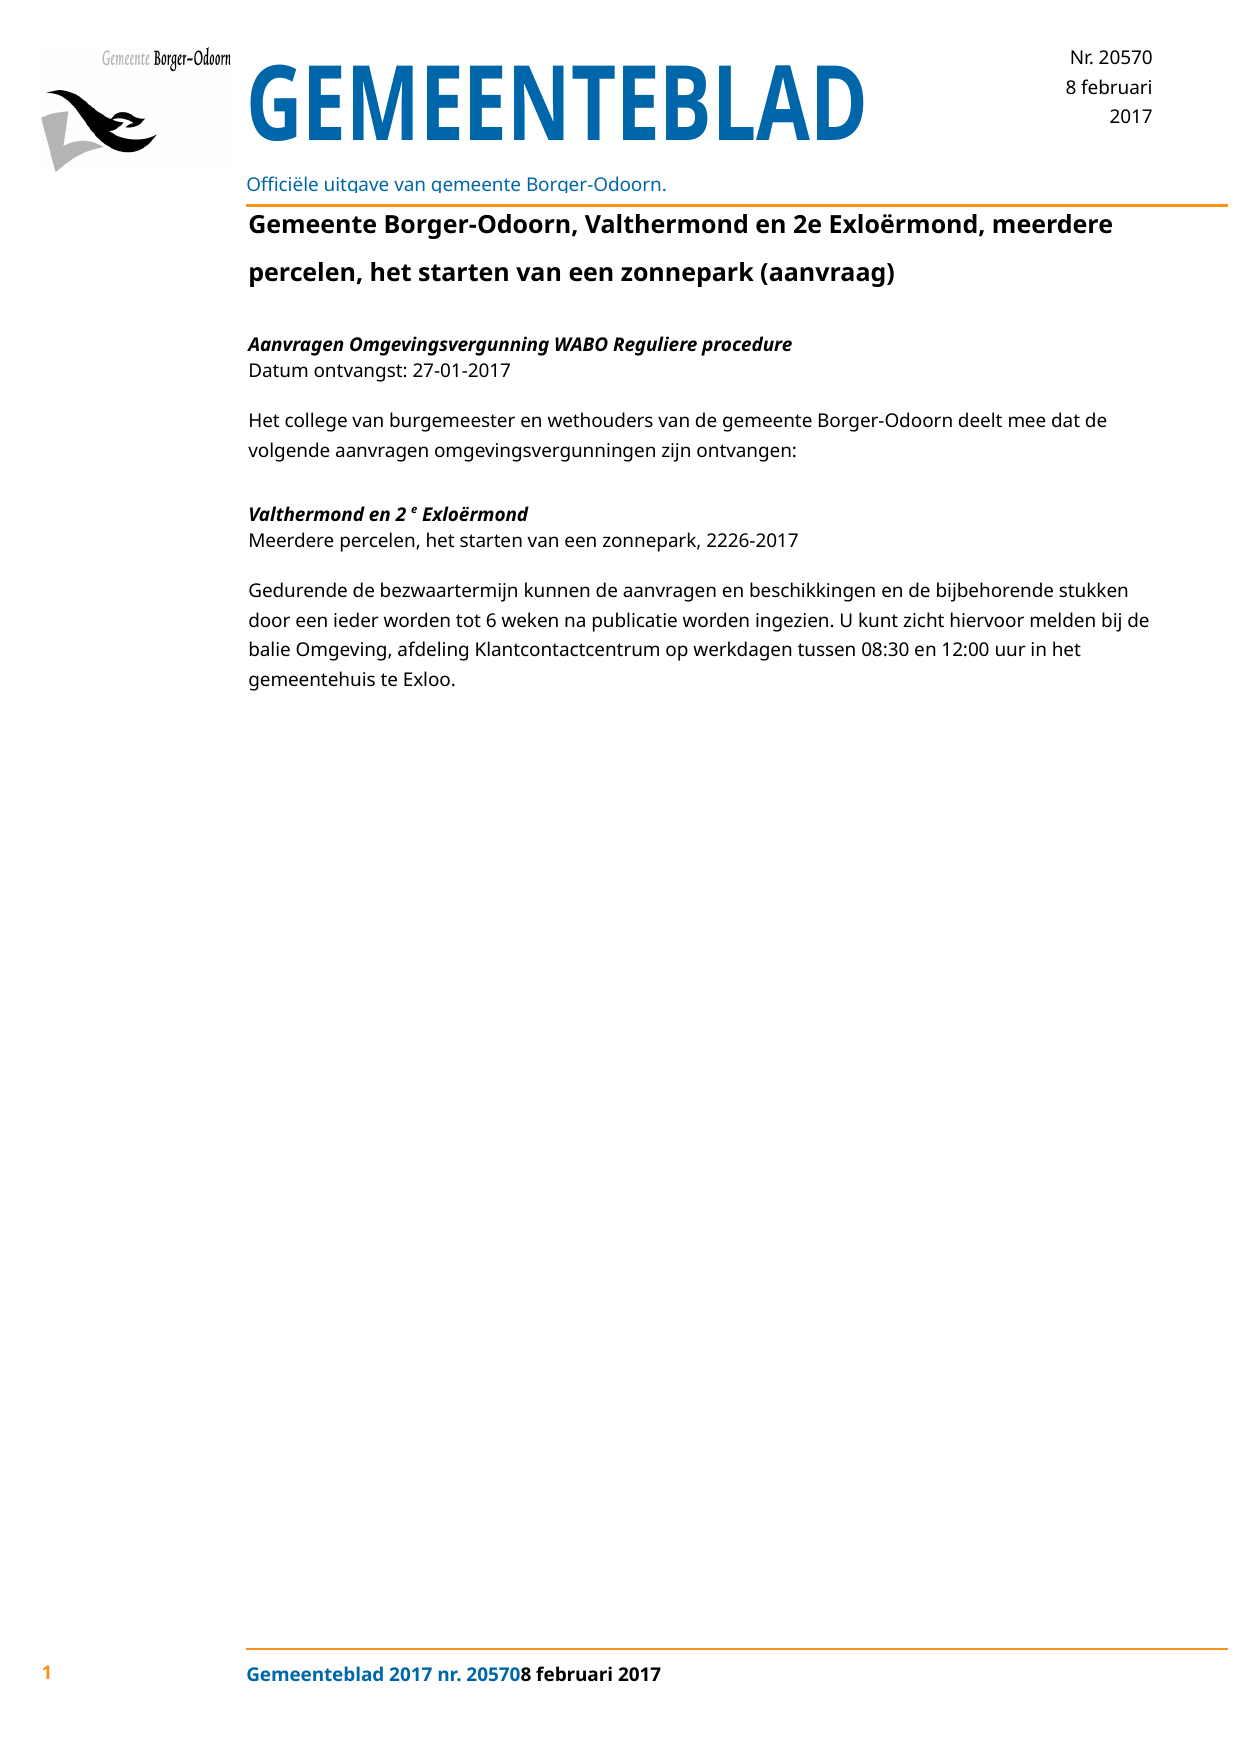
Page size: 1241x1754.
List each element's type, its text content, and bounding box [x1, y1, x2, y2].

text Gemeente Borger-Odoorn, Valthermond en 2e Exloërmond, meerdere percelen, het starten van een zonnepark (aanvraag) [248, 207, 1152, 288]
text Valthermond en 2 e Exloërmond [248, 501, 1152, 527]
text Het college van burgemeester en wethouders van de gemeente Borger-Odoorn deelt mee dat de volgende aanvragen omgevingsvergunningen zijn ontvangen: [248, 408, 1152, 463]
text Datum ontvangst: 27-01-2017 [248, 357, 1152, 383]
text Aanvragen Omgevingsvergunning WABO Reguliere procedure [248, 331, 1152, 357]
text Meerdere percelen, het starten van een zonnepark, 2226-2017 [248, 527, 1152, 553]
picture [41, 47, 231, 172]
text Gedurende de bezwaartermijn kunnen de aanvragen en beschikkingen en de bijbehorende stukken door een ieder worden tot 6 weken na publicatie worden ingezien. U kunt zicht hiervoor melden bij de balie Omgeving, afdeling Klantcontactcentrum op werkdagen tussen 08:30 en 12:00 uur in het gemeentehuis te Exloo. [248, 577, 1152, 692]
